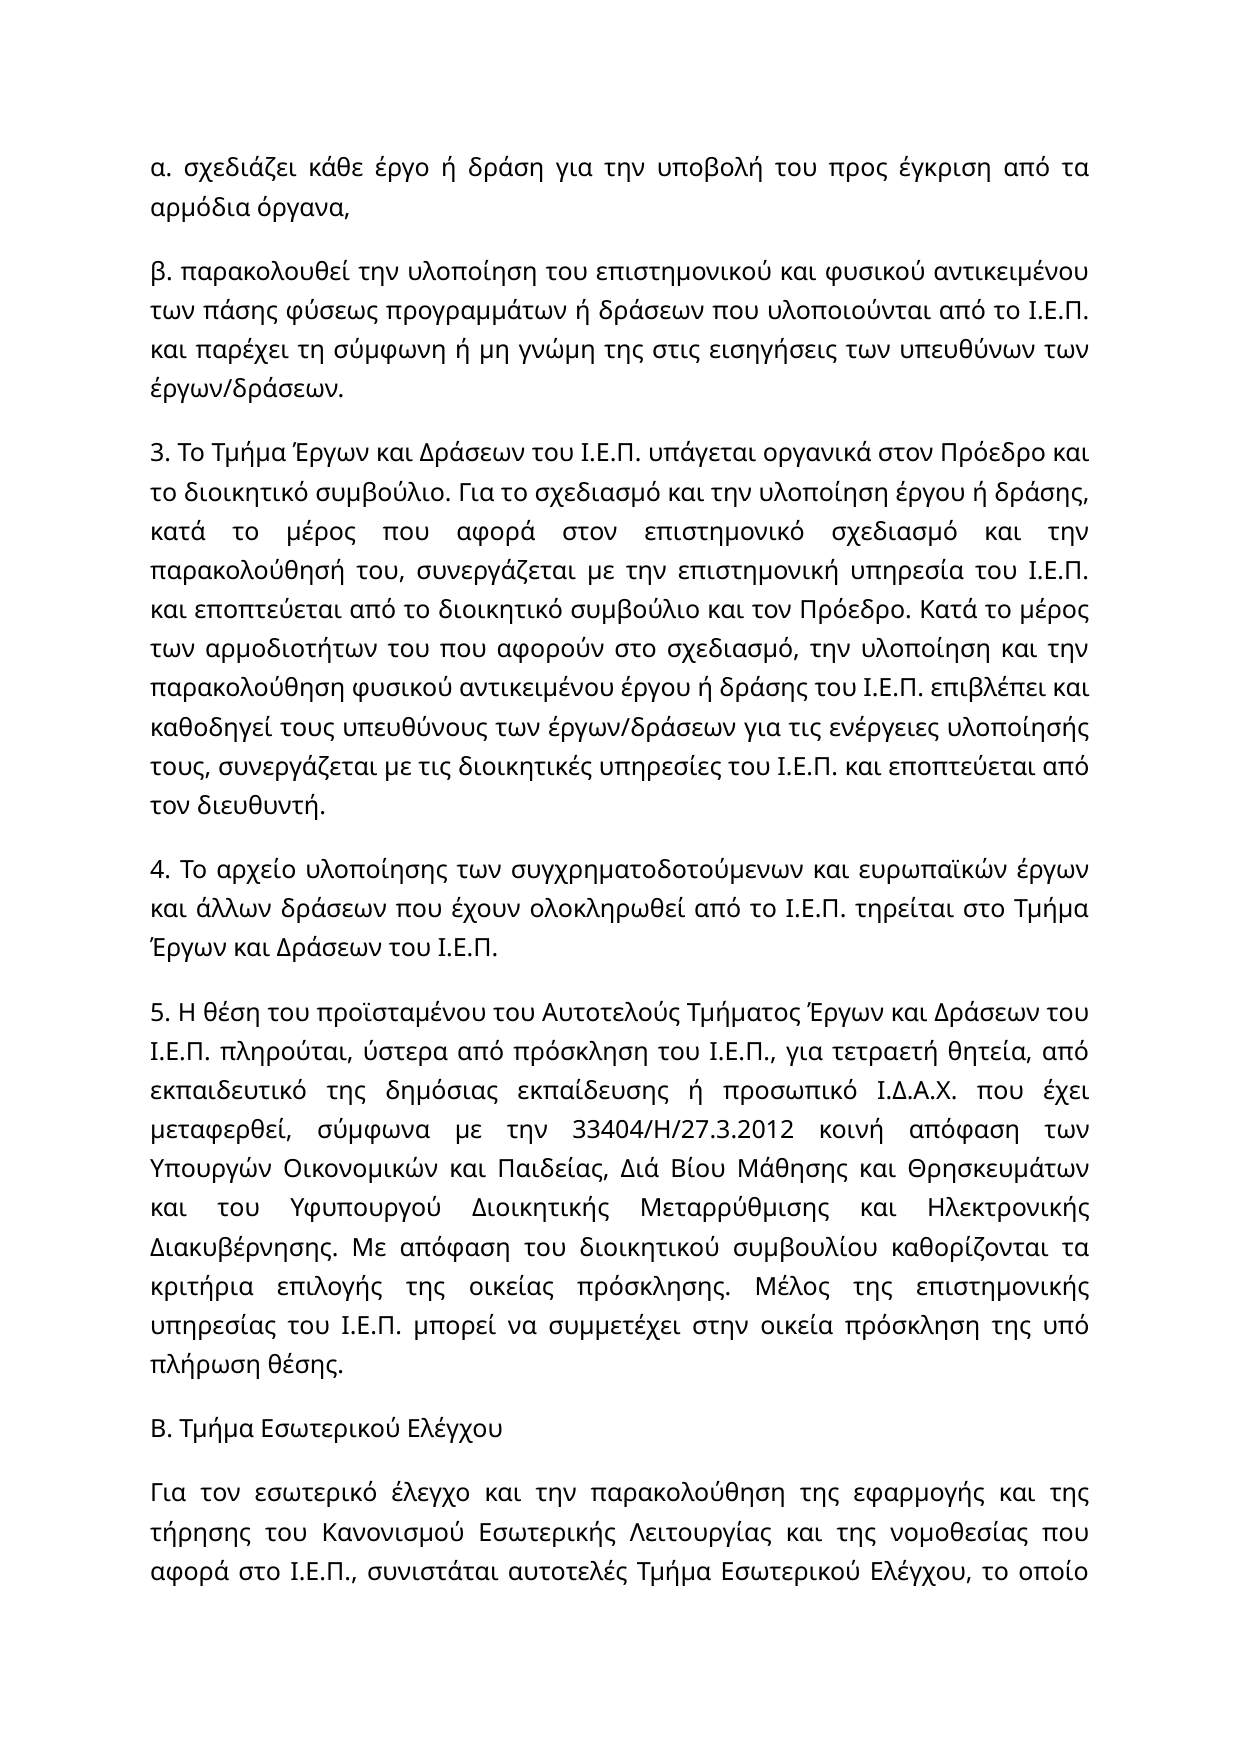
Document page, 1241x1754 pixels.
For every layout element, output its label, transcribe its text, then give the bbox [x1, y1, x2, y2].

text Για τον εσωτερικό έλεγχο και την παρακολούθηση της εφαρμογής και της τήρησης του Κανονισμού Εσωτερικής Λειτουργίας και της νομοθεσίας που αφορά στο Ι.Ε.Π., συνιστάται αυτοτελές Τμήμα Εσωτερικού Ελέγχου, το οποίο [150, 1475, 1090, 1587]
text β. παρακολουθεί την υλοποίηση του επιστημονικού και φυσικού αντικειμένου των πάσης φύσεως προγραμμάτων ή δράσεων που υλοποιούνται από το Ι.Ε.Π. και παρέχει τη σύμφωνη ή μη γνώμη της στις εισηγήσεις των υπευθύνων των έργων/δράσεων. [150, 253, 1090, 405]
text 4. Το αρχείο υλοποίησης των συγχρηματοδοτούμενων και ευρωπαϊκών έργων και άλλων δράσεων που έχουν ολοκληρωθεί από το Ι.Ε.Π. τηρείται στο Τμήμα Έργων και Δράσεων του Ι.Ε.Π. [150, 852, 1090, 964]
text Β. Τμήμα Εσωτερικού Ελέγχου [150, 1411, 1090, 1445]
text 5. Η θέση του προϊσταμένου του Αυτοτελούς Τμήματος Έργων και Δράσεων του Ι.Ε.Π. πληρούται, ύστερα από πρόσκληση του Ι.Ε.Π., για τετραετή θητεία, από εκπαιδευτικό της δημόσιας εκπαίδευσης ή προσωπικό Ι.Δ.Α.Χ. που έχει μεταφερθεί, σύμφωνα με την 33404/Η/27.3.2012 κοινή απόφαση των Υπουργών Οικονομικών και Παιδείας, Διά Βίου Μάθησης και Θρησκευμάτων και του Υφυπουργού Διοικητικής Μεταρρύθμισης και Ηλεκτρονικής Διακυβέρνησης. Με απόφαση του διοικητικού συμβουλίου καθορίζονται τα κριτήρια επιλογής της οικείας πρόσκλησης. Μέλος της επιστημονικής υπηρεσίας του Ι.Ε.Π. μπορεί να συμμετέχει στην οικεία πρόσκληση της υπό πλήρωση θέσης. [150, 994, 1090, 1381]
text α. σχεδιάζει κάθε έργο ή δράση για την υποβολή του προς έγκριση από τα αρμόδια όργανα, [150, 150, 1090, 223]
text 3. Το Τμήμα Έργων και Δράσεων του Ι.Ε.Π. υπάγεται οργανικά στον Πρόεδρο και το διοικητικό συμβούλιο. Για το σχεδιασμό και την υλοποίηση έργου ή δράσης, κατά το μέρος που αφορά στον επιστημονικό σχεδιασμό και την παρακολούθησή του, συνεργάζεται με την επιστημονική υπηρεσία του Ι.Ε.Π. και εποπτεύεται από το διοικητικό συμβούλιο και τον Πρόεδρο. Κατά το μέρος των αρμοδιοτήτων του που αφορούν στο σχεδιασμό, την υλοποίηση και την παρακολούθηση φυσικού αντικειμένου έργου ή δράσης του Ι.Ε.Π. επιβλέπει και καθοδηγεί τους υπευθύνους των έργων/δράσεων για τις ενέργειες υλοποίησής τους, συνεργάζεται με τις διοικητικές υπηρεσίες του Ι.Ε.Π. και εποπτεύεται από τον διευθυντή. [150, 435, 1090, 822]
